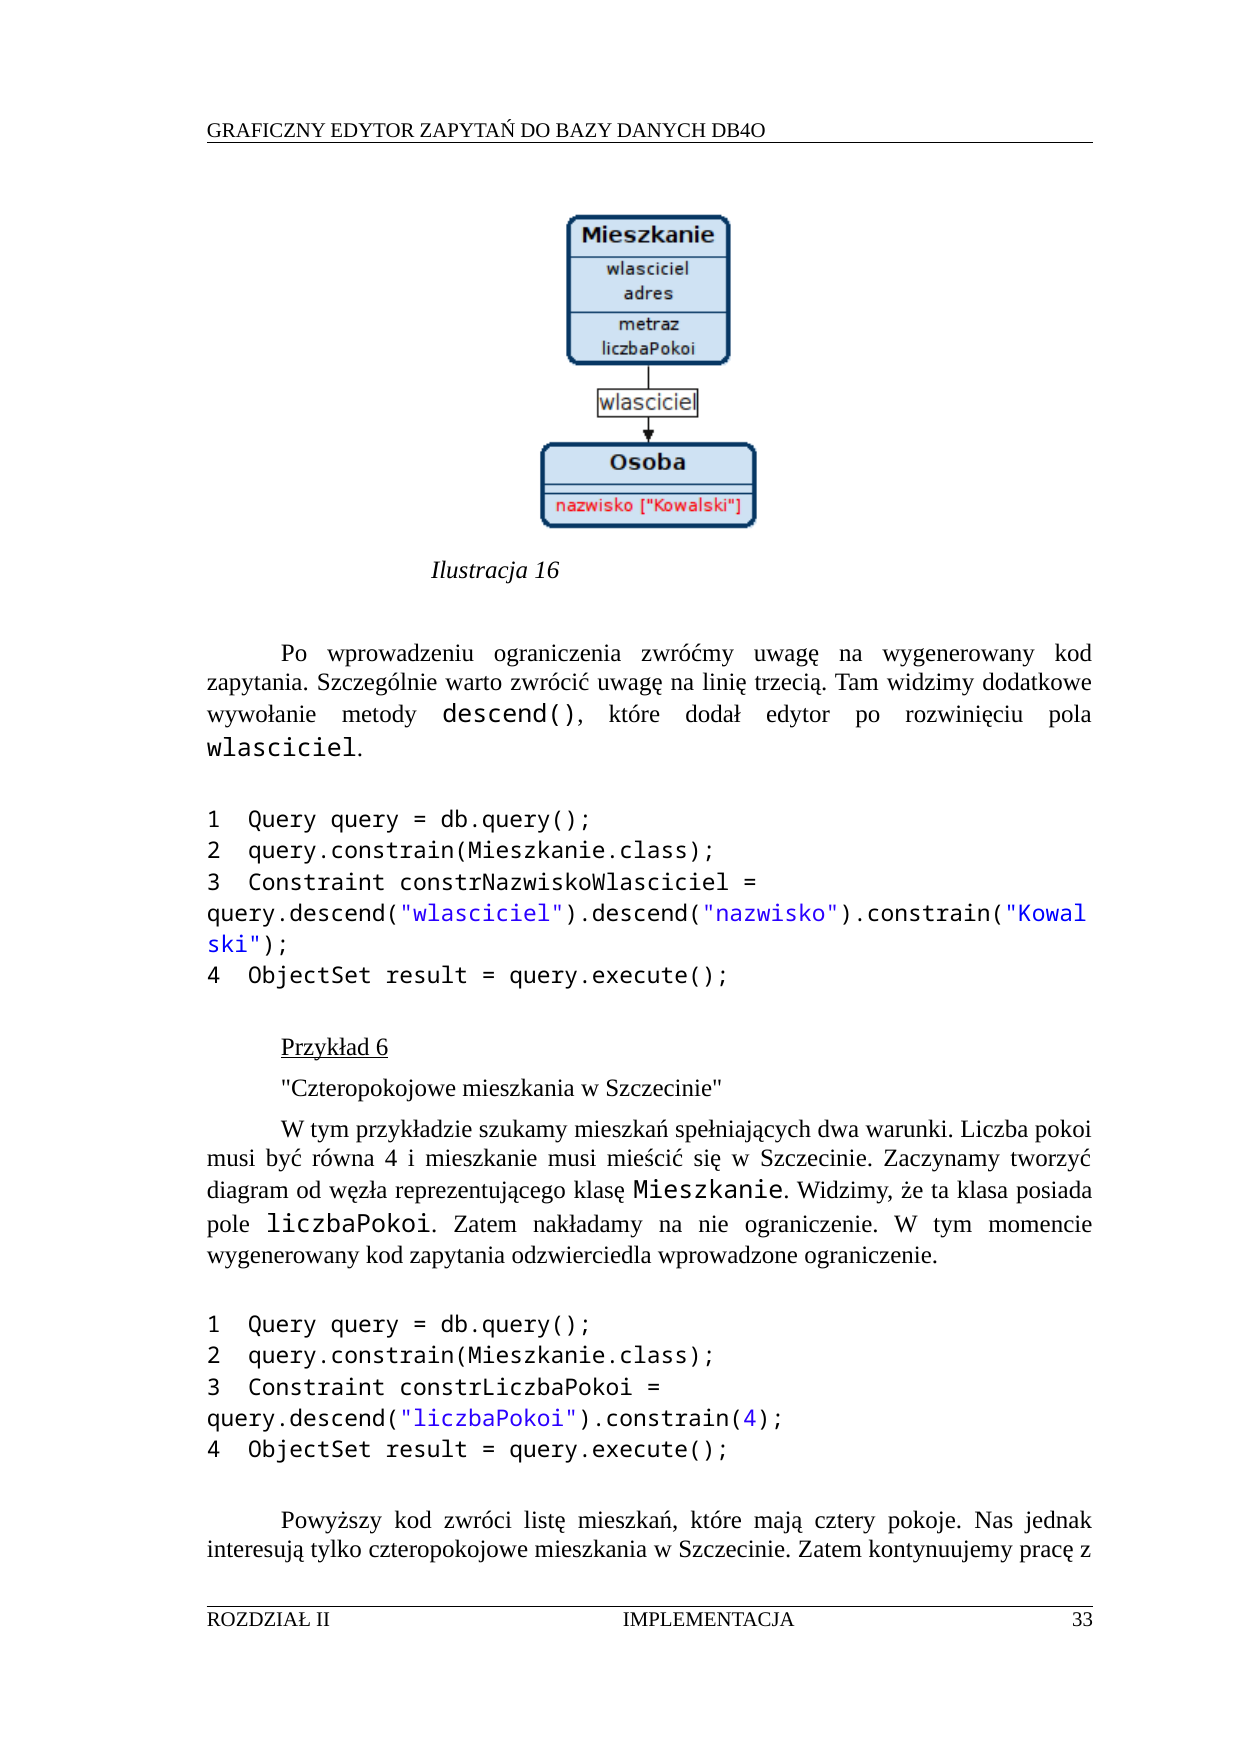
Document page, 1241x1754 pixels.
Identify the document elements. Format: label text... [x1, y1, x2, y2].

text 2 query.constrain(Mieszkanie.class); [207, 834, 1093, 866]
picture [431, 189, 869, 556]
text Przykład 6 [207, 1032, 1093, 1061]
text Ilustracja 16 [431, 556, 868, 584]
text 4 ObjectSet result = query.execute(); [207, 1433, 1093, 1464]
text 4 ObjectSet result = query.execute(); [207, 959, 1093, 991]
text 1 Query query = db.query(); [207, 1308, 1093, 1339]
text 2 query.constrain(Mieszkanie.class); [207, 1339, 1093, 1371]
text 3 Constraint constrNazwiskoWlasciciel = query.descend("wlasciciel").descend("nazwisko").constrain("Kowalski"); [207, 866, 1093, 959]
text 1 Query query = db.query(); [207, 803, 1093, 834]
text "Czteropokojowe mieszkania w Szczecinie" [207, 1073, 1093, 1102]
text Powyższy kod zwróci listę mieszkań, które mają cztery pokoje. Nas jednak interesują tylko czteropokojowe mieszkania w Szczecinie. Zatem kontynuujemy pracę z [207, 1506, 1093, 1563]
text Po wprowadzeniu ograniczenia zwróćmy uwagę na wygenerowany kod zapytania. Szczególnie warto zwrócić uwagę na linię trzecią. Tam widzimy dodatkowe wywołanie metody descend(), które dodał edytor po rozwinięciu pola wlasciciel. [207, 638, 1093, 764]
text W tym przykładzie szukamy mieszkań spełniających dwa warunki. Liczba pokoi musi być równa 4 i mieszkanie musi mieścić się w Szczecinie. Zaczynamy tworzyć diagram od węzła reprezentującego klasę Mieszkanie. Widzimy, że ta klasa posiada pole liczbaPokoi. Zatem nakładamy na nie ograniczenie. W tym momencie wygenerowany kod zapytania odzwierciedla wprowadzone ograniczenie. [207, 1114, 1093, 1269]
text 3 Constraint constrLiczbaPokoi = query.descend("liczbaPokoi").constrain(4); [207, 1371, 1093, 1433]
